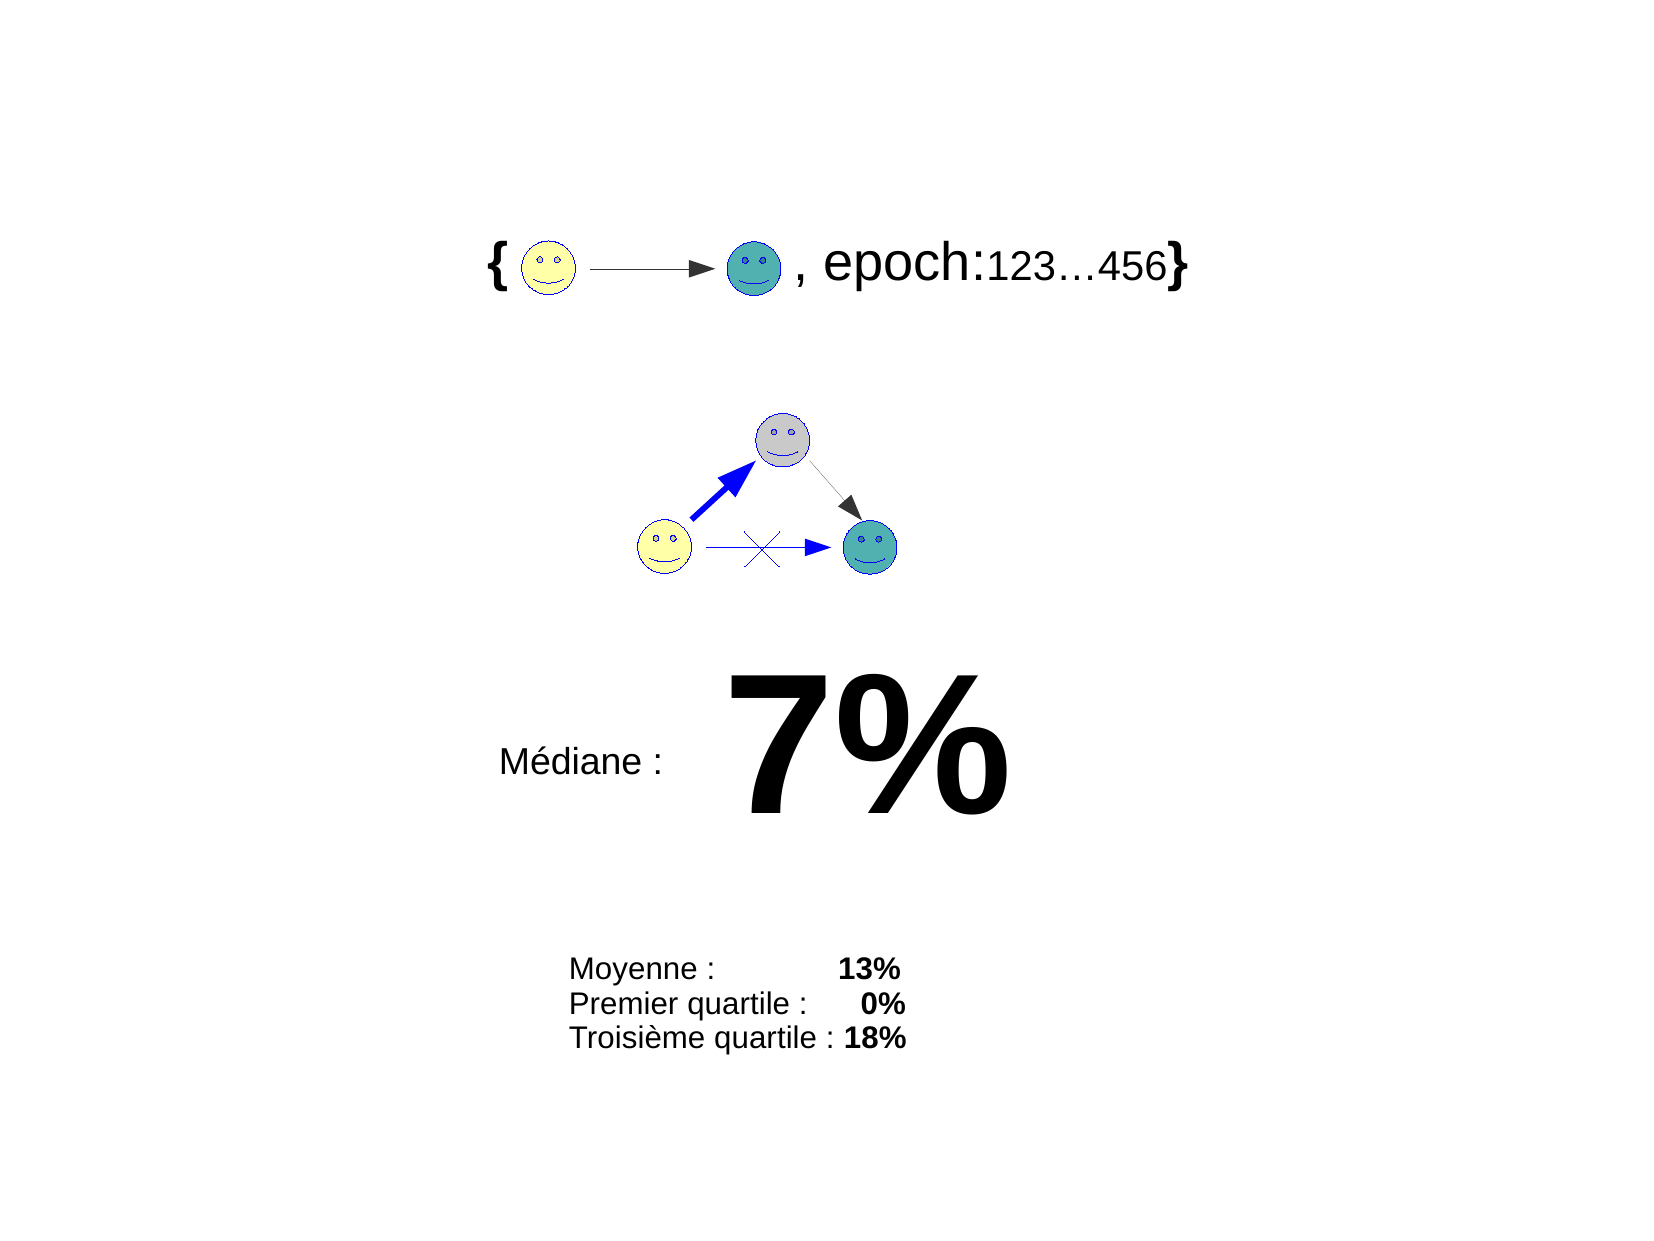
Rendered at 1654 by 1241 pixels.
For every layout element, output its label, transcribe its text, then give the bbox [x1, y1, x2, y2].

text_box Moyenne : 13% Premier quartile : 0% Troisième quartile : 18% [554, 943, 922, 1063]
text_box [521, 240, 576, 295]
text_box Médiane : [484, 733, 679, 791]
text_box 7% [708, 625, 1028, 864]
text_box [843, 520, 897, 575]
text_box [755, 413, 810, 467]
text_box [727, 241, 781, 296]
text_box { , epoch:123…456} [472, 224, 1224, 308]
text_box [637, 519, 692, 574]
